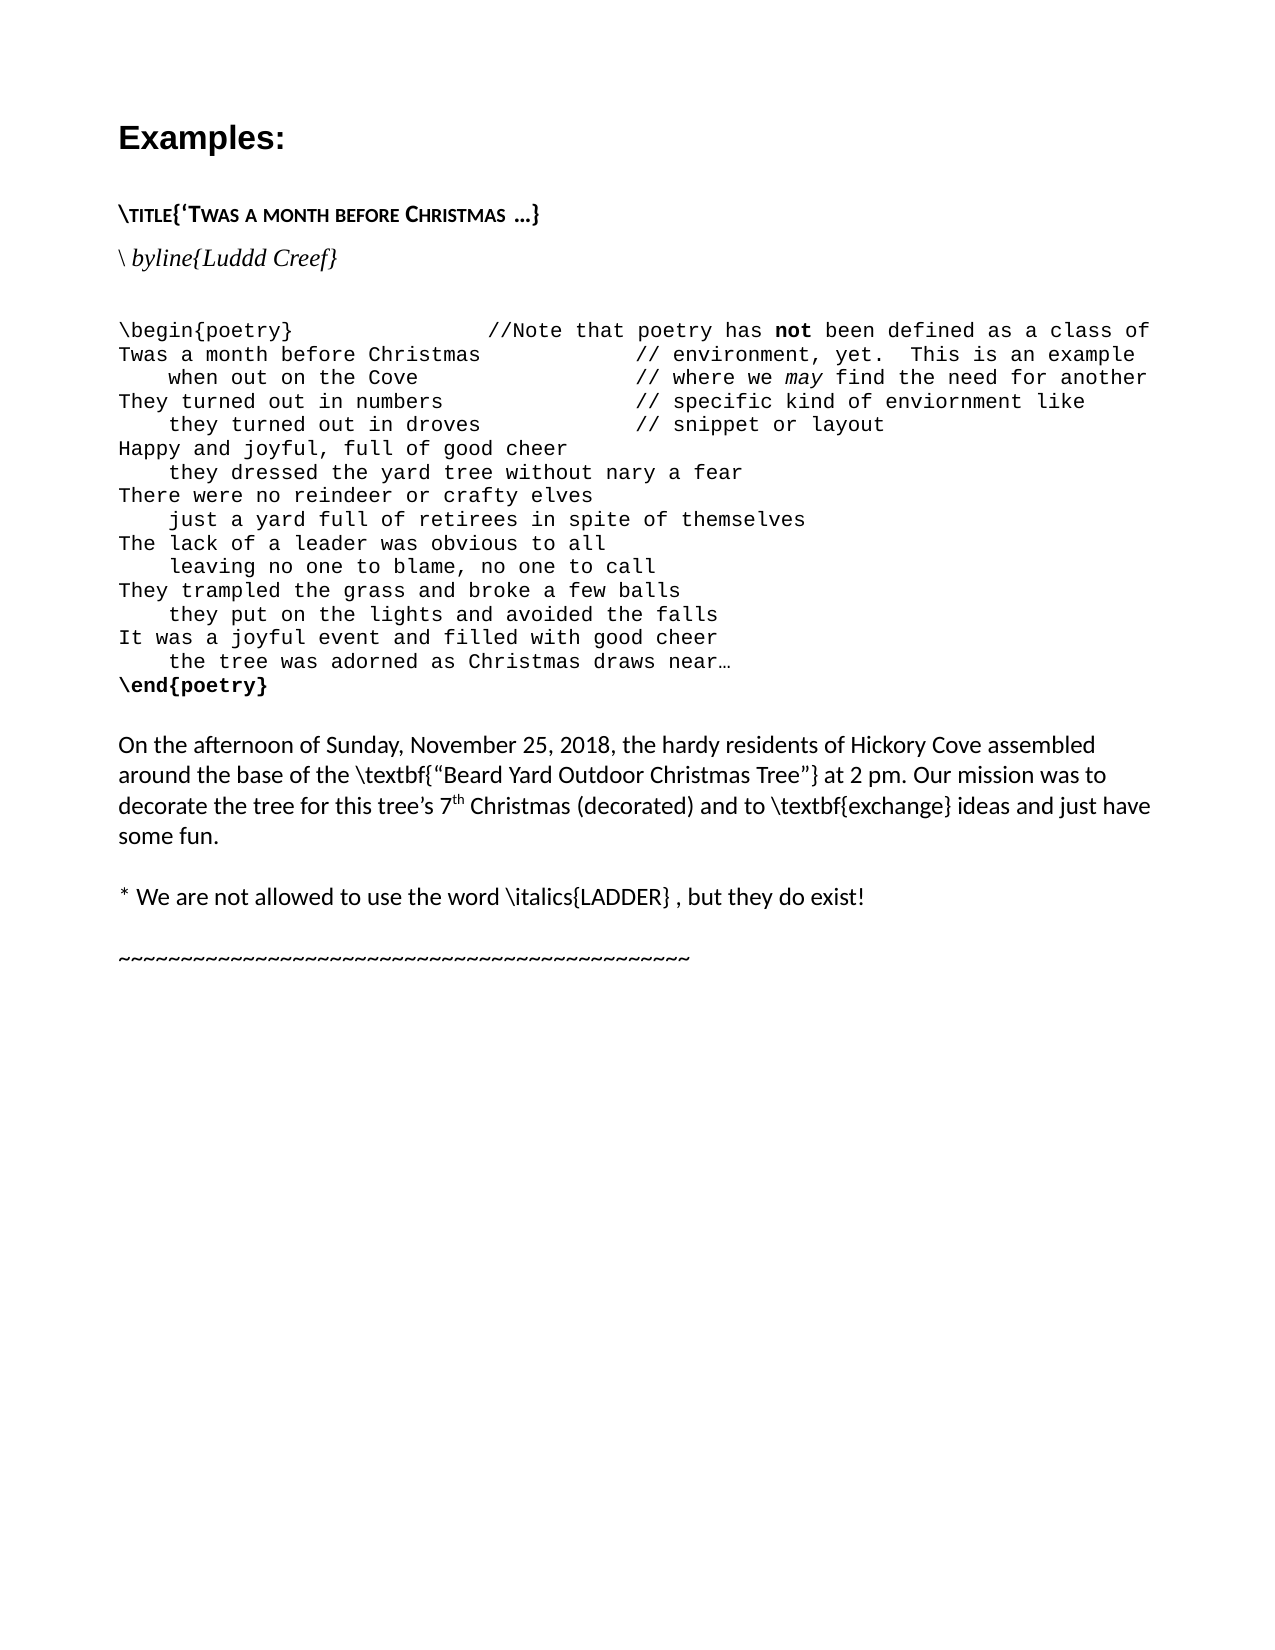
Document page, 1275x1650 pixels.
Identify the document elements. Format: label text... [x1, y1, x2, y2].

text they put on the lights and avoided the falls [118, 604, 1157, 627]
subtitle \title{‘Twas a month before Christmas …} [118, 190, 1157, 231]
text \ byline{Luddd Creef} [118, 243, 1157, 272]
text \end{poetry} [118, 674, 1157, 698]
text leaving no one to blame, no one to call [118, 556, 1157, 580]
text They turned out in numbers // specific kind of enviornment like [118, 391, 1157, 414]
text just a yard full of retirees in spite of themselves [118, 509, 1157, 533]
text There were no reindeer or crafty elves [118, 485, 1157, 509]
text It was a joyful event and filled with good cheer [118, 627, 1157, 651]
text \begin{poetry} //Note that poetry has not been defined as a class of [118, 320, 1157, 343]
text Twas a month before Christmas // environment, yet. This is an example [118, 343, 1157, 367]
text ~~~~~~~~~~~~~~~~~~~~~~~~~~~~~~~~~~~~~~~~~~~~~~ [118, 942, 1157, 973]
text Happy and joyful, full of good cheer [118, 438, 1157, 462]
text the tree was adorned as Christmas draws near… [118, 651, 1157, 674]
text * We are not allowed to use the word \italics{LADDER} , but they do exist! [118, 881, 1157, 912]
text On the afternoon of Sunday, November 25, 2018, the hardy residents of Hickory Cove assembled around the base of the \textbf{“Beard Yard Outdoor Christmas Tree”} at 2 pm. Our mission was to decorate the tree for this tree’s 7th Christmas (decorated) and to \textbf{exchange} ideas and just have some fun. [118, 729, 1157, 851]
subtitle Examples: [118, 118, 1157, 157]
text they turned out in droves // snippet or layout [118, 414, 1157, 438]
text when out on the Cove // where we may find the need for another [118, 367, 1157, 391]
text The lack of a leader was obvious to all [118, 533, 1157, 556]
text They trampled the grass and broke a few balls [118, 580, 1157, 604]
text they dressed the yard tree without nary a fear [118, 462, 1157, 485]
